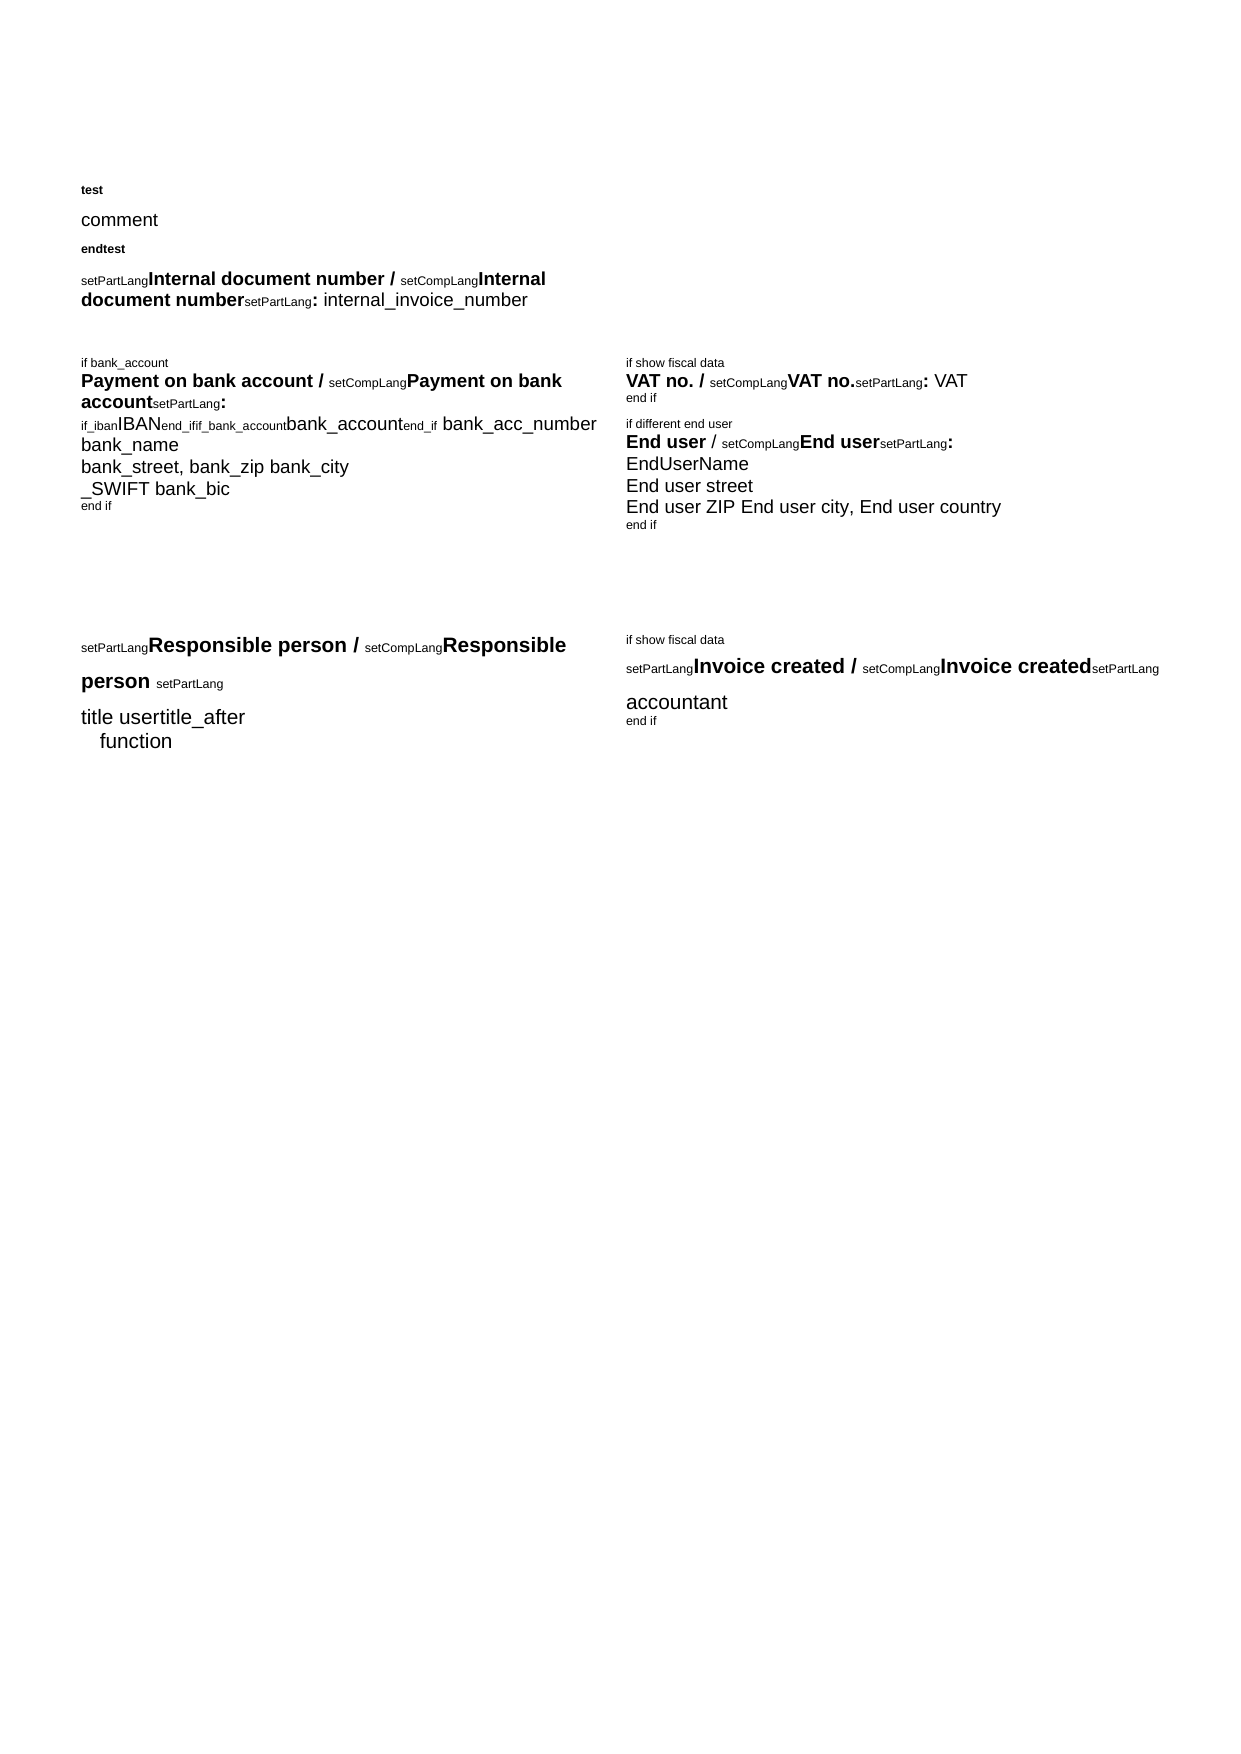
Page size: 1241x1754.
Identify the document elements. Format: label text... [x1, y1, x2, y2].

table_cell if show fiscal data VAT no. / setCompLangVAT no.setPartLang: VAT end if [620, 350, 1165, 411]
table_header test [75, 177, 1165, 203]
table_cell setPartLangResponsible person / setCompLangResponsible person setPartLang title usertitle_after function [75, 627, 620, 758]
table_cell endtest [75, 236, 1165, 262]
table_cell if bank_account Payment on bank account / setCompLangPayment on bank accountsetPartLang: if_ibanIBANend_ifif_bank_accountbank_accountend_if bank_acc_number bank_name bank_street, bank_zip bank_city _SWIFT bank_bic end if [75, 350, 620, 538]
table_cell [75, 316, 620, 349]
table_cell if different end user End user / setCompLangEnd usersetPartLang: EndUserName End user street End user ZIP End user city, End user country end if [620, 411, 1165, 538]
table_cell if show fiscal data setPartLangInvoice created / setCompLangInvoice createdsetPartLang accountant end if [620, 627, 1165, 758]
table_cell [75, 538, 1165, 627]
table_cell [620, 316, 1165, 349]
table_header [620, 262, 1165, 316]
table_cell comment [75, 203, 1165, 236]
table_header setPartLangInternal document number / setCompLangInternal document numbersetPartLang: internal_invoice_number [75, 262, 620, 316]
